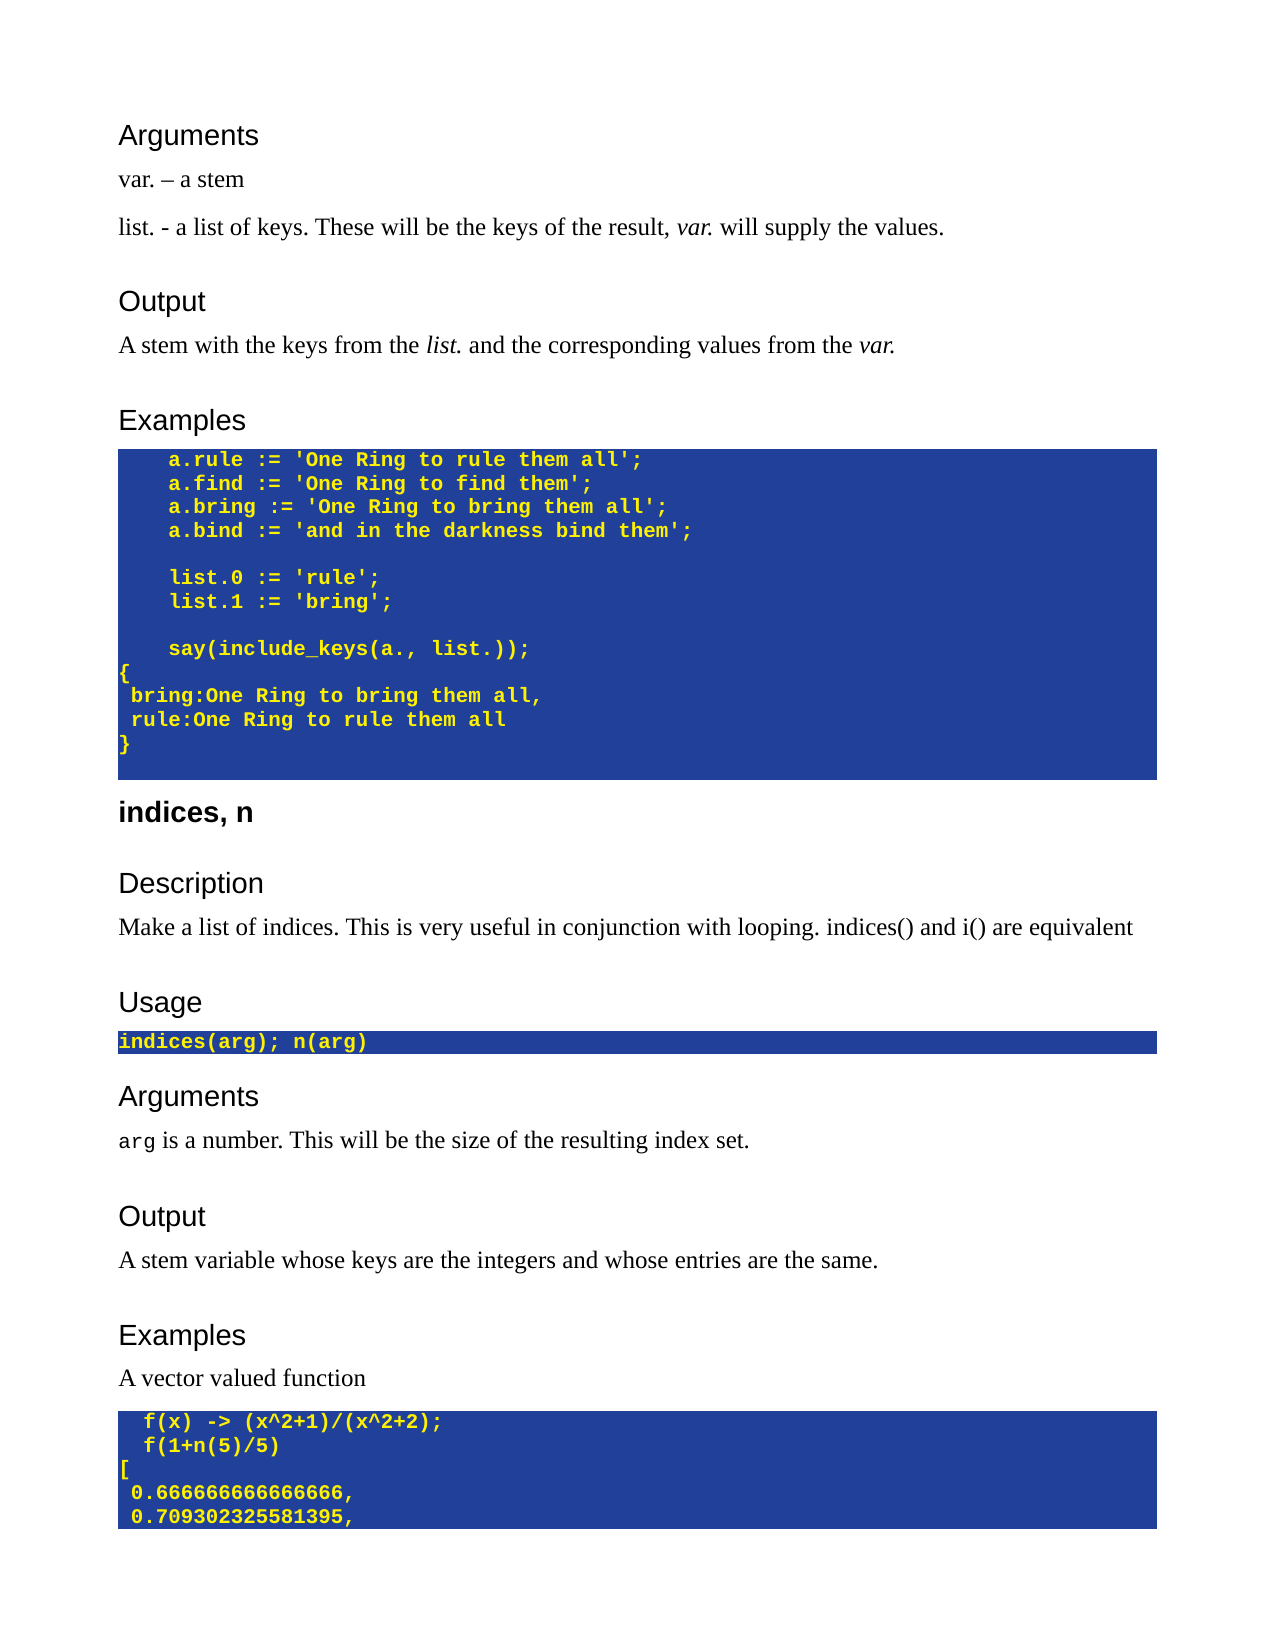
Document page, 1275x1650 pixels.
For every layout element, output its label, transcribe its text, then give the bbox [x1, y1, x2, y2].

subtitle Arguments [118, 1079, 1157, 1113]
subtitle Examples [118, 1317, 1157, 1351]
text indices(arg); n(arg) [118, 1031, 1157, 1054]
text A stem variable whose keys are the integers and whose entries are the same. [118, 1245, 1157, 1274]
text rule:One Ring to rule them all [118, 709, 1157, 733]
text var. – a stem [118, 164, 1157, 193]
text a.bring := 'One Ring to bring them all'; [118, 496, 1157, 520]
text list. - a list of keys. These will be the keys of the result, var. will supply the values. [118, 212, 1157, 241]
text Make a list of indices. This is very useful in conjunction with looping. indices() and i() are equivalent [118, 912, 1157, 941]
text 0.666666666666666, [118, 1482, 1157, 1506]
text A stem with the keys from the list. and the corresponding values from the var. [118, 330, 1157, 359]
text bring:One Ring to bring them all, [118, 686, 1157, 709]
subtitle Description [118, 866, 1157, 899]
text } [118, 733, 1157, 756]
text f(x) -> (x^2+1)/(x^2+2); [118, 1411, 1157, 1435]
text a.bind := 'and in the darkness bind them'; [118, 520, 1157, 544]
text a.rule := 'One Ring to rule them all'; [118, 449, 1157, 473]
subtitle Usage [118, 984, 1157, 1018]
text [ [118, 1458, 1157, 1482]
subtitle Examples [118, 403, 1157, 437]
subtitle Output [118, 284, 1157, 318]
text say(include_keys(a., list.)); [118, 638, 1157, 662]
text a.find := 'One Ring to find them'; [118, 473, 1157, 496]
text A vector valued function [118, 1363, 1157, 1392]
text arg is a number. This will be the size of the resulting index set. [118, 1125, 1157, 1155]
subtitle Output [118, 1199, 1157, 1232]
text f(1+n(5)/5) [118, 1435, 1157, 1458]
subtitle indices, n [118, 795, 1157, 828]
text list.0 := 'rule'; [118, 567, 1157, 591]
text { [118, 662, 1157, 686]
subtitle Arguments [118, 118, 1157, 152]
text list.1 := 'bring'; [118, 591, 1157, 614]
text 0.709302325581395, [118, 1506, 1157, 1529]
